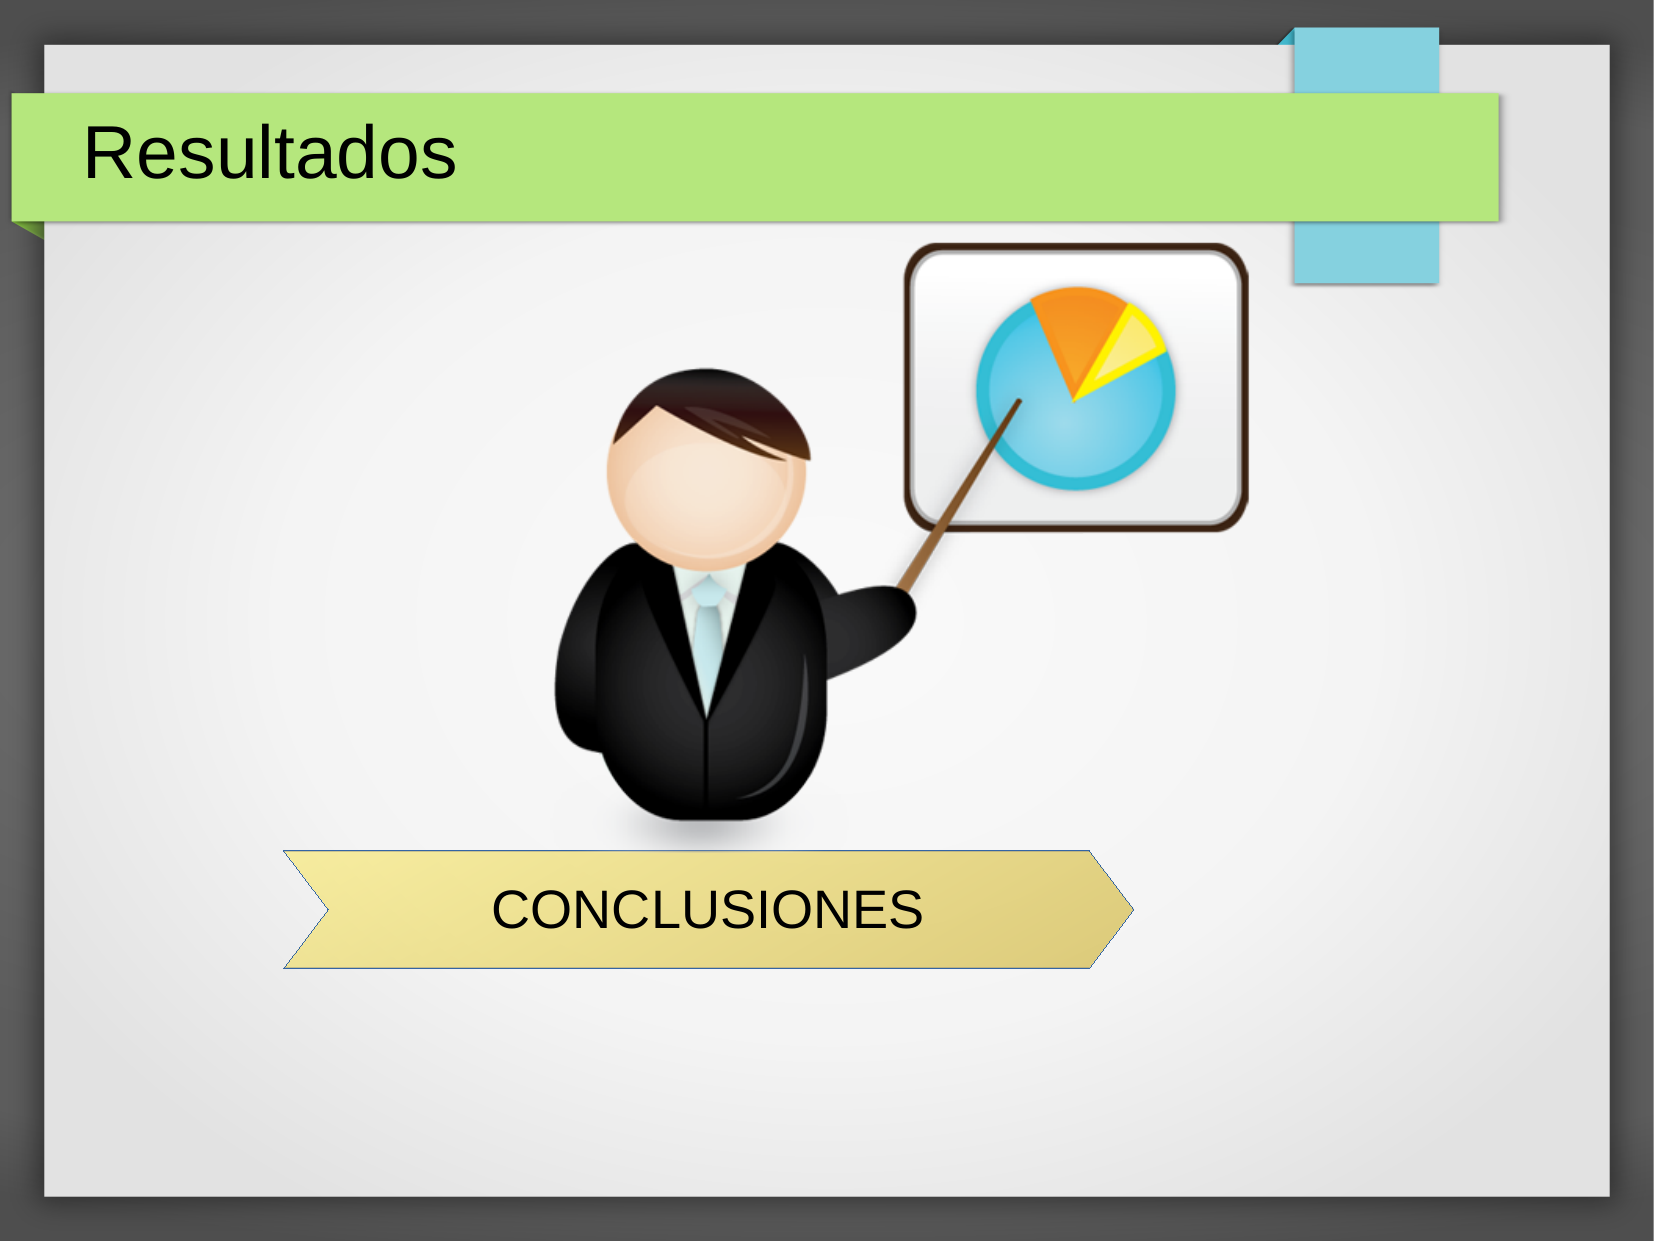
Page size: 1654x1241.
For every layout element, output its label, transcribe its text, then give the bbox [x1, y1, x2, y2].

title Resultados [82, 49, 1571, 257]
text_box CONCLUSIONES [283, 850, 1134, 969]
picture [0, 0, 1654, 1241]
